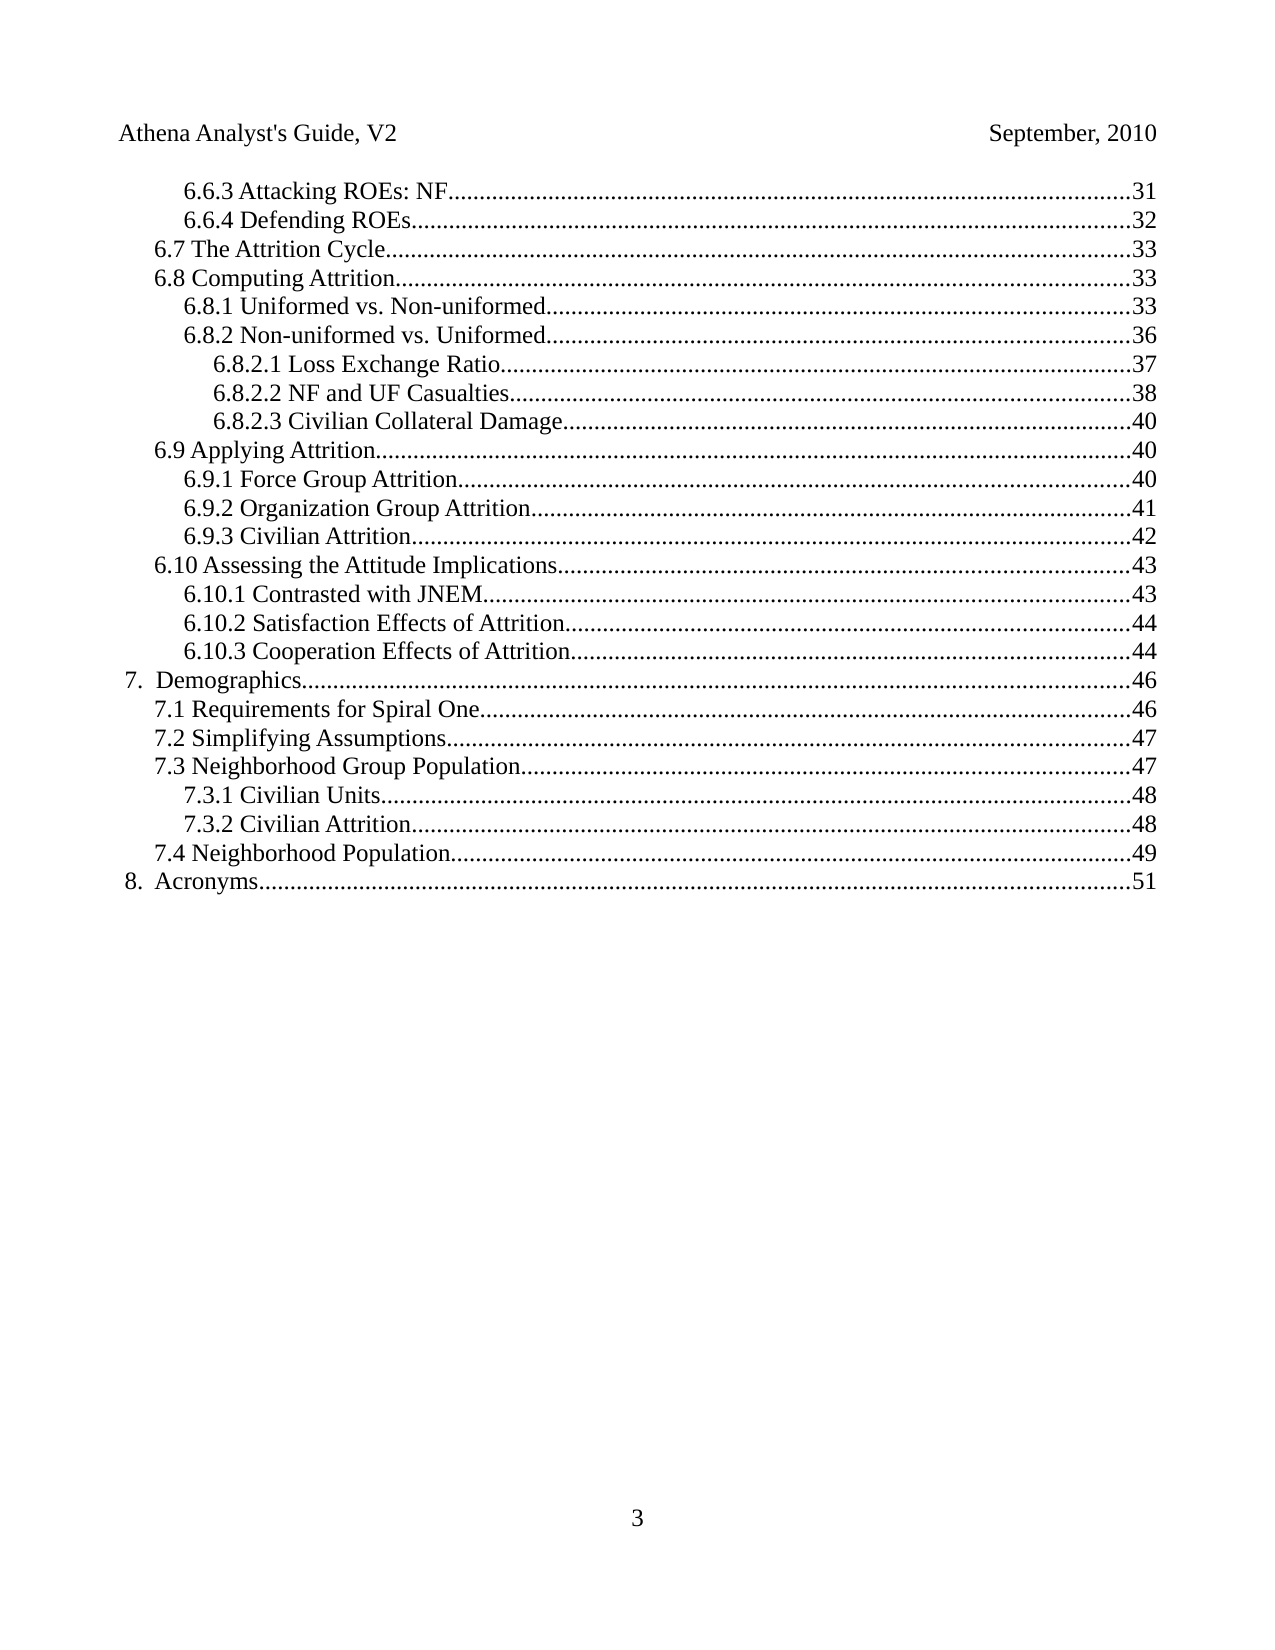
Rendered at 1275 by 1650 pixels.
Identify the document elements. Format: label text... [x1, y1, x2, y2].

text 6.6.3 Attacking ROEs: NF 31 [177, 176, 1157, 205]
text 6.8.2.3 Civilian Collateral Damage 40 [207, 406, 1157, 435]
text 6.6.4 Defending ROEs 32 [177, 205, 1157, 234]
text 7.3.2 Civilian Attrition 48 [177, 809, 1157, 838]
text 7. Demographics 46 [118, 665, 1157, 694]
text 7.4 Neighborhood Population 49 [148, 838, 1157, 866]
text 6.8.2.2 NF and UF Casualties 38 [207, 378, 1157, 406]
text 6.9 Applying Attrition 40 [148, 435, 1157, 464]
text 7.2 Simplifying Assumptions 47 [148, 723, 1157, 751]
text 8. Acronyms 51 [118, 866, 1157, 895]
text 6.9.2 Organization Group Attrition 41 [177, 493, 1157, 521]
text 6.8 Computing Attrition 33 [148, 263, 1157, 291]
text 6.10.1 Contrasted with JNEM 43 [177, 579, 1157, 608]
text 6.8.1 Uniformed vs. Non-uniformed 33 [177, 291, 1157, 320]
text 7.1 Requirements for Spiral One 46 [148, 694, 1157, 723]
text 7.3.1 Civilian Units 48 [177, 780, 1157, 809]
text 6.10.2 Satisfaction Effects of Attrition 44 [177, 608, 1157, 636]
text 6.8.2.1 Loss Exchange Ratio 37 [207, 349, 1157, 378]
text 6.8.2 Non-uniformed vs. Uniformed 36 [177, 320, 1157, 349]
text 6.10 Assessing the Attitude Implications 43 [148, 550, 1157, 579]
text 6.9.3 Civilian Attrition 42 [177, 521, 1157, 550]
text 6.7 The Attrition Cycle 33 [148, 234, 1157, 263]
text 7.3 Neighborhood Group Population 47 [148, 751, 1157, 780]
text 6.10.3 Cooperation Effects of Attrition 44 [177, 636, 1157, 665]
text 6.9.1 Force Group Attrition 40 [177, 464, 1157, 493]
